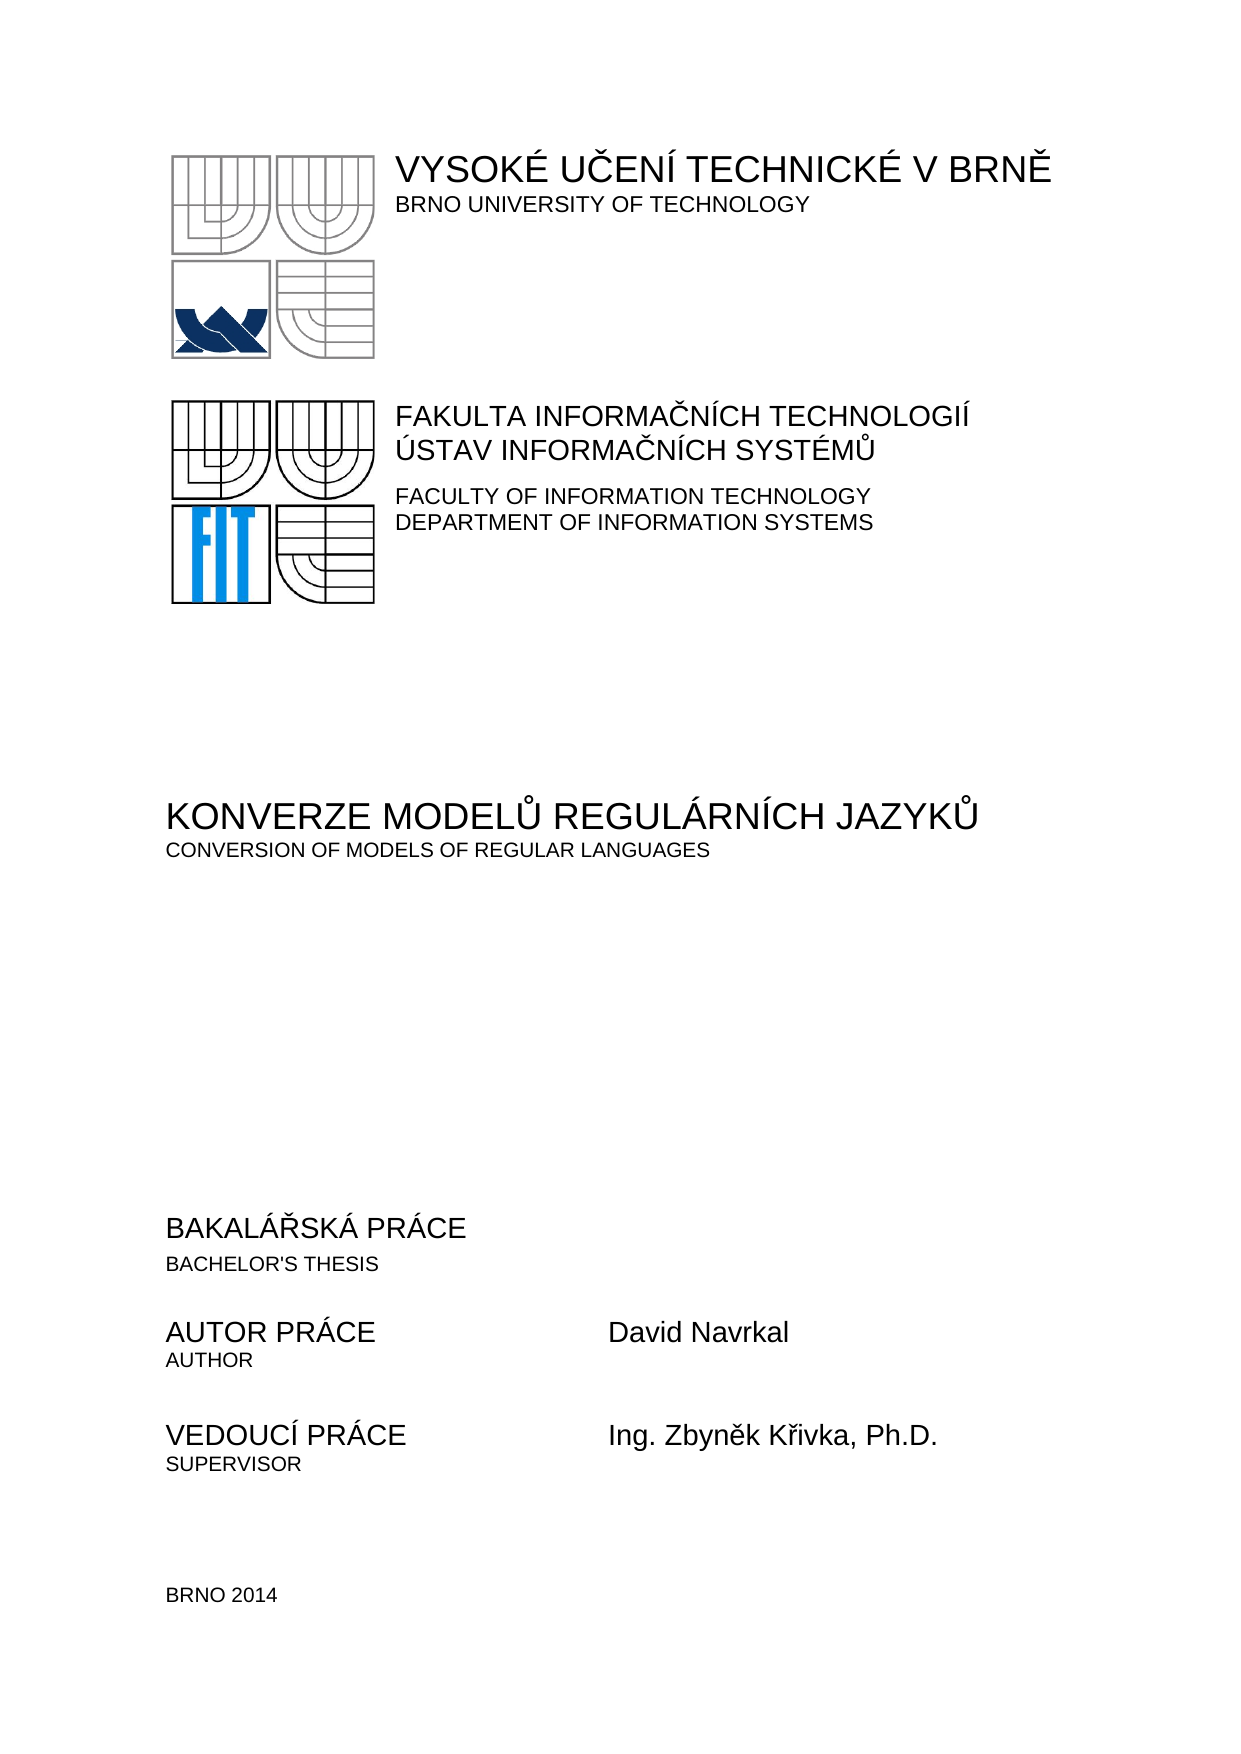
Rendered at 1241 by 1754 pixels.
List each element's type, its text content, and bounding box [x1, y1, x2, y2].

text VYSOKÉ UČENÍ TECHNICKÉ V BRNĚ [165, 148, 1104, 191]
text AUTHOR [165, 1348, 1104, 1372]
text SUPERVISOR [165, 1452, 1104, 1476]
text BRNO 2014 [165, 1582, 1104, 1606]
text ÚSTAV Informačních SYSTÉMŮ [376, 433, 1104, 466]
text DEPARTMENT OF INFORMATION SYSTEMS [376, 509, 1104, 536]
text FAKULTA INFORMAČNÍCH TECHNOLOGIÍ [165, 399, 1104, 605]
picture [171, 155, 375, 359]
text FACULTY OF INFORMATION TECHNOLOGY [376, 483, 1104, 509]
text VEDOUCÍ PRÁCE Ing. Zbyněk Křivka, Ph.D. [165, 1418, 1104, 1452]
text AUTOR PRÁCE David Navrkal [165, 1315, 1104, 1348]
picture [171, 400, 375, 604]
text Conversion of models of regular languages [165, 838, 1104, 862]
subtitle BACHELOR's thesis [165, 1251, 1104, 1275]
subtitle BAKALÁŘSKÁ PRÁCE [165, 1212, 1104, 1245]
text BRNO UNIVERSITY OF TECHNOLOGY [165, 154, 1104, 360]
text Konverze modelů regulárních jazyků [165, 794, 1104, 838]
